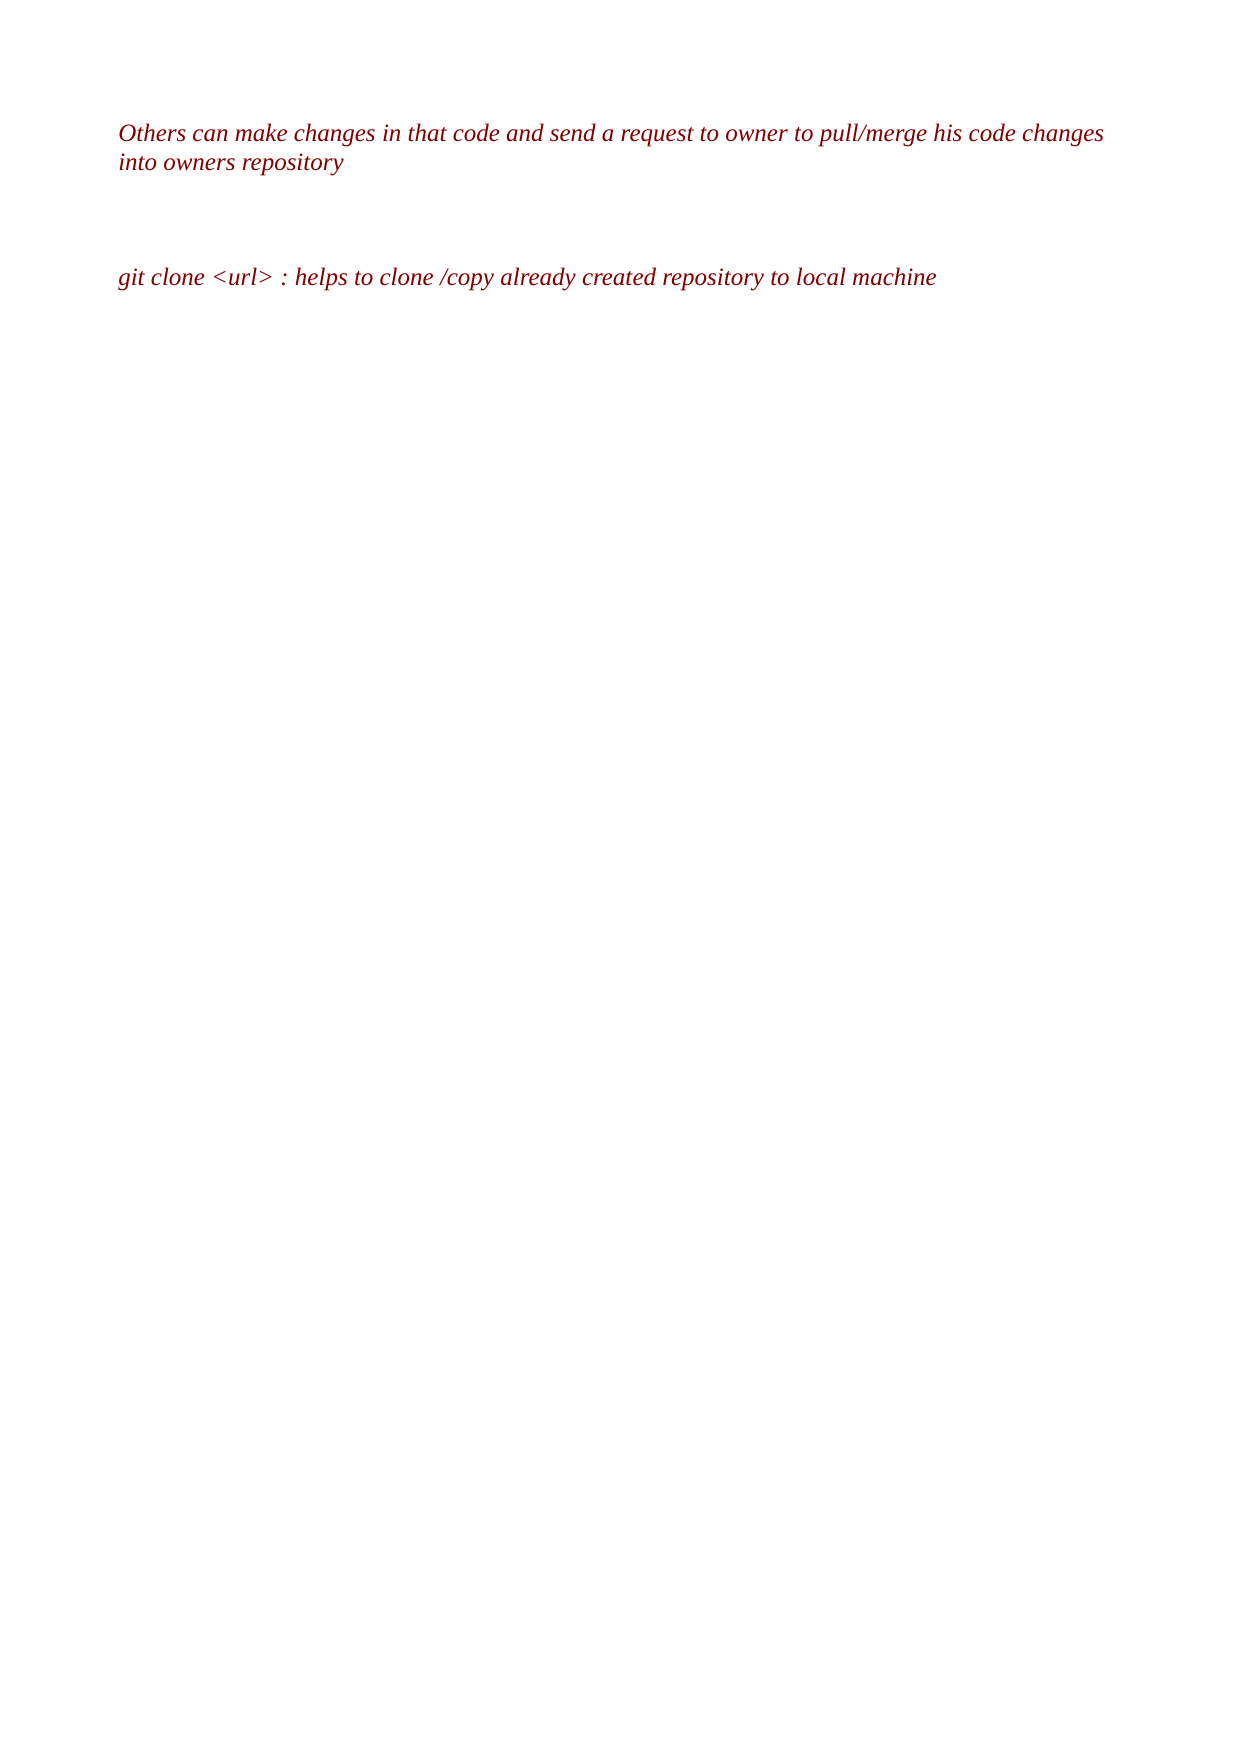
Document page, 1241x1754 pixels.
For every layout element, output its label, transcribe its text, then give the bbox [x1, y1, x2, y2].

text git clone <url> : helps to clone /copy already created repository to local machine [118, 262, 1122, 291]
text Others can make changes in that code and send a request to owner to pull/merge his code changes into owners repository [118, 118, 1122, 176]
